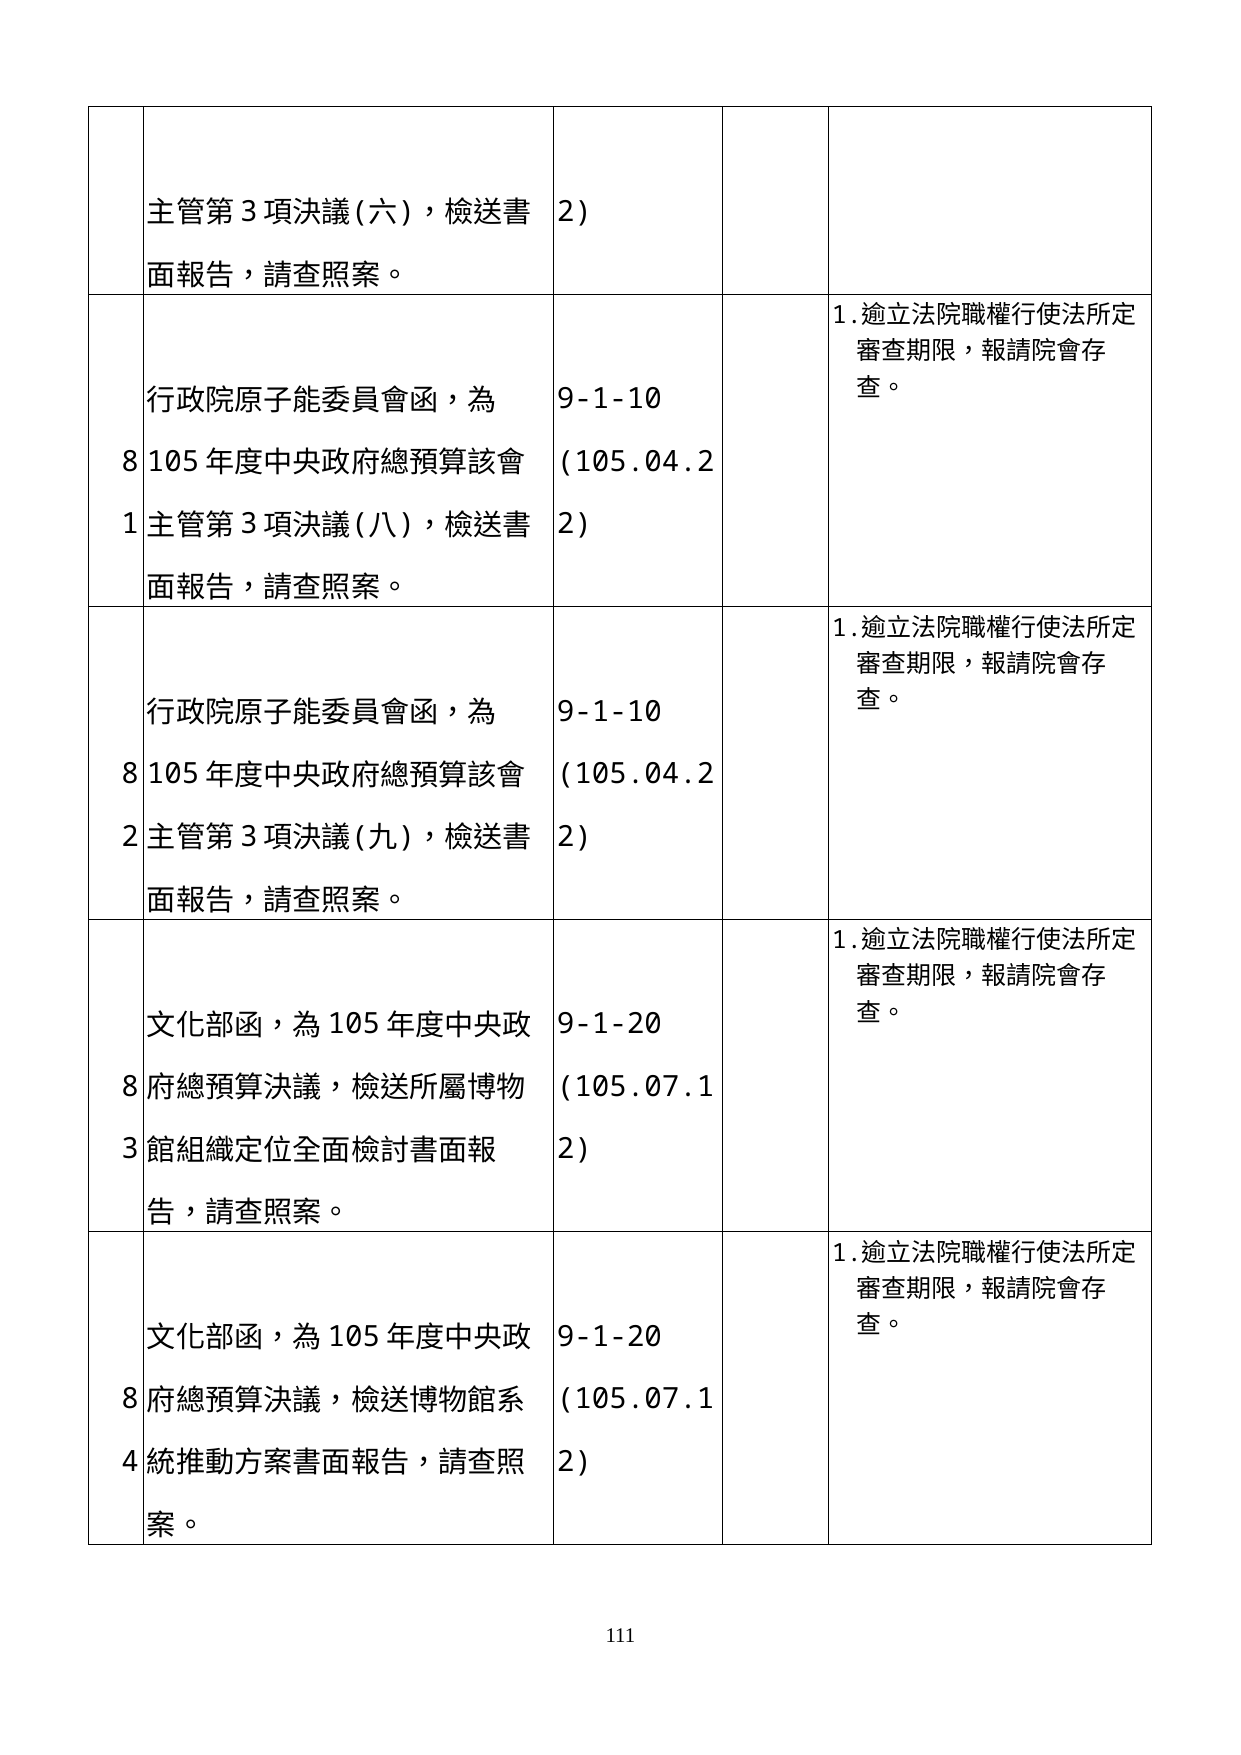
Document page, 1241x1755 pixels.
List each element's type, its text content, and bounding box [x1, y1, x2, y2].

table_cell 9-1-10 (105.04.22) [554, 295, 722, 606]
table_cell [89, 295, 143, 606]
table_cell [89, 1232, 143, 1543]
table_cell 1.逾立法院職權行使法所定審查期限，報請院會存查。 [829, 1232, 1151, 1543]
table_cell [89, 920, 143, 1231]
table_cell 9-1-10 (105.04.22) [554, 607, 722, 918]
table_cell 文化部函，為105年度中央政府總預算決議，檢送所屬博物館組織定位全面檢討書面報告，請查照案。 [144, 920, 553, 1231]
table_cell 2) [554, 107, 722, 293]
table_cell 行政院原子能委員會函，為105年度中央政府總預算該會主管第3項決議(八)，檢送書面報告，請查照案。 [144, 295, 553, 606]
table_cell 1.逾立法院職權行使法所定審查期限，報請院會存查。 [829, 920, 1151, 1231]
table_cell 9-1-20 (105.07.12) [554, 920, 722, 1231]
table_cell 1.逾立法院職權行使法所定審查期限，報請院會存查。 [829, 607, 1151, 918]
table_cell [829, 107, 1151, 293]
table_cell 行政院原子能委員會函，為105年度中央政府總預算該會主管第3項決議(九)，檢送書面報告，請查照案。 [144, 607, 553, 918]
table_cell [723, 920, 828, 1231]
table_cell 9-1-20 (105.07.12) [554, 1232, 722, 1543]
table_cell 主管第3項決議(六)，檢送書面報告，請查照案。 [144, 107, 553, 293]
table_cell 文化部函，為105年度中央政府總預算決議，檢送博物館系統推動方案書面報告，請查照案。 [144, 1232, 553, 1543]
table_cell [89, 107, 143, 293]
table_cell [723, 1232, 828, 1543]
table_cell [723, 295, 828, 606]
table_cell [89, 607, 143, 918]
table_cell [723, 107, 828, 293]
table_cell [723, 607, 828, 918]
table_cell 1.逾立法院職權行使法所定審查期限，報請院會存查。 [829, 295, 1151, 606]
